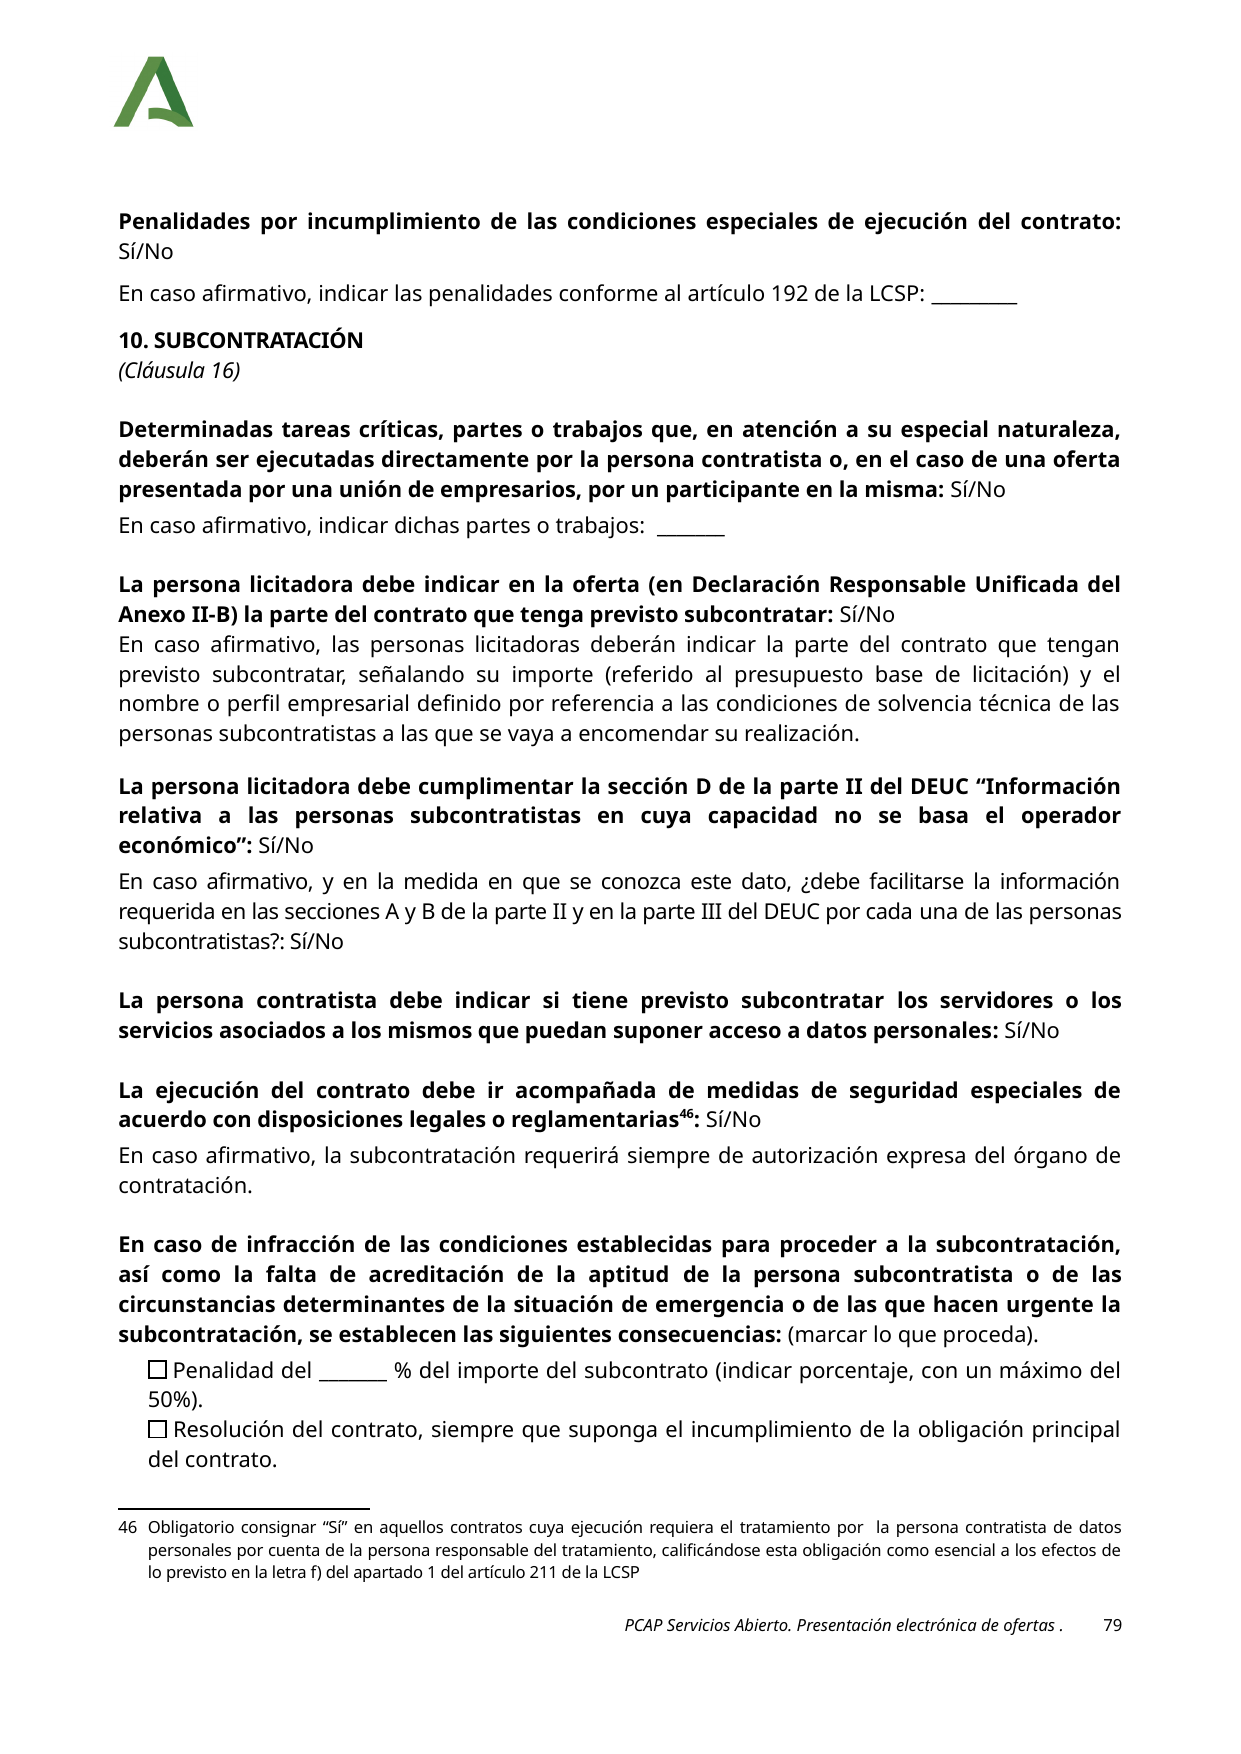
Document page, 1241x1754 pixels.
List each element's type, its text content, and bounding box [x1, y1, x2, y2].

text (Cláusula 16) [118, 355, 1122, 384]
text Obligatorio consignar “Sí” en aquellos contratos cuya ejecución requiera el tratamiento por la persona contratista de datos personales por cuenta de la persona responsable del tratamiento, calificándose esta obligación como esencial a los efectos de lo previsto en la letra f) del apartado 1 del artículo 211 de la LCSP [118, 1516, 1122, 1584]
text Resolución del contrato, siempre que suponga el incumplimiento de la obligación principal del contrato. [148, 1414, 1122, 1474]
text En caso afirmativo, las personas licitadoras deberán indicar la parte del contrato que tengan previsto subcontratar, señalando su importe (referido al presupuesto base de licitación) y el nombre o perfil empresarial definido por referencia a las condiciones de solvencia técnica de las personas subcontratistas a las que se vaya a encomendar su realización. [118, 629, 1122, 748]
text Penalidades por incumplimiento de las condiciones especiales de ejecución del contrato: Sí/No [118, 206, 1122, 266]
text La persona licitadora debe indicar en la oferta (en Declaración Responsable Unificada del Anexo II-B) la parte del contrato que tenga previsto subcontratar: Sí/No [118, 569, 1122, 629]
text Determinadas tareas críticas, partes o trabajos que, en atención a su especial naturaleza, deberán ser ejecutadas directamente por la persona contratista o, en el caso de una oferta presentada por una unión de empresarios, por un participante en la misma: Sí/No [118, 414, 1122, 504]
text En caso de infracción de las condiciones establecidas para proceder a la subcontratación, así como la falta de acreditación de la aptitud de la persona subcontratista o de las circunstancias determinantes de la situación de emergencia o de las que hacen urgente la subcontratación, se establecen las siguientes consecuencias: (marcar lo que proceda). [118, 1229, 1122, 1349]
text 10. SUBCONTRATACIÓN [118, 325, 1122, 355]
text La ejecución del contrato debe ir acompañada de medidas de seguridad especiales de acuerdo con disposiciones legales o reglamentarias: Sí/No [118, 1074, 1122, 1134]
text La persona licitadora debe cumplimentar la sección D de la parte II del DEUC “Información relativa a las personas subcontratistas en cuya capacidad no se basa el operador económico”: Sí/No [118, 771, 1122, 860]
text En caso afirmativo, la subcontratación requerirá siempre de autorización expresa del órgano de contratación. [118, 1140, 1122, 1200]
text En caso afirmativo, indicar las penalidades conforme al artículo 192 de la LCSP: _________ [118, 277, 1122, 307]
text La persona contratista debe indicar si tiene previsto subcontratar los servidores o los servicios asociados a los mismos que puedan suponer acceso a datos personales: Sí/No [118, 985, 1122, 1045]
text Penalidad del _______ % del importe del subcontrato (indicar porcentaje, con un máximo del 50%). [148, 1354, 1122, 1414]
text En caso afirmativo, y en la medida en que se conozca este dato, ¿debe facilitarse la información requerida en las secciones A y B de la parte II y en la parte III del DEUC por cada una de las personas subcontratistas?: Sí/No [118, 866, 1122, 955]
picture [109, 52, 198, 131]
text En caso afirmativo, indicar dichas partes o trabajos: _______ [118, 510, 1122, 539]
